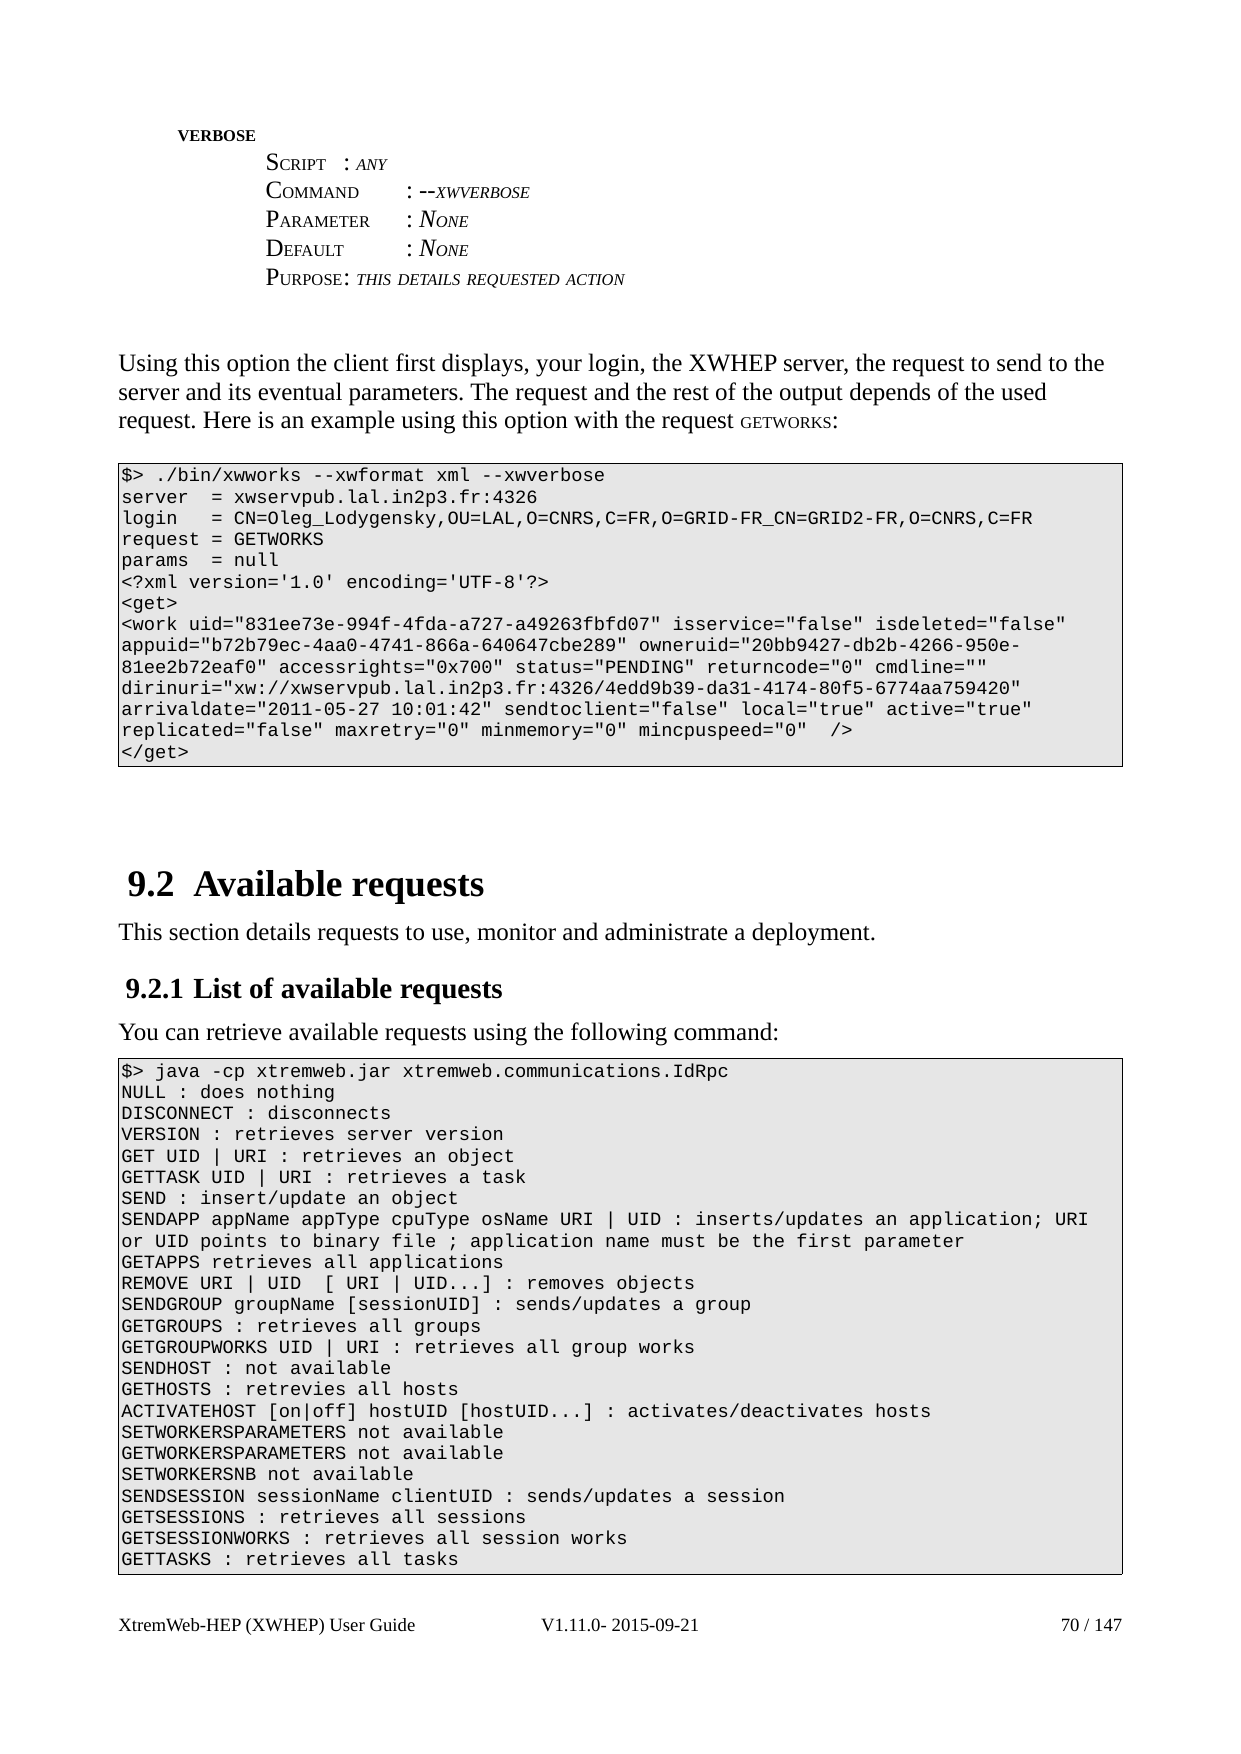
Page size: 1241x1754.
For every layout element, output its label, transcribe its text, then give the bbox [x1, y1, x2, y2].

text </get> [119, 739, 1122, 766]
text This section details requests to use, monitor and administrate a deployment. [118, 917, 1122, 946]
text SETWORKERSPARAMETERS not available [119, 1419, 1122, 1441]
text Command : --xwverbose [265, 176, 1122, 204]
text <get> [119, 591, 1122, 612]
text SENDAPP appName appType cpuType osName URI | UID : inserts/updates an application; URI or UID points to binary file ; application name must be the first parameter [119, 1207, 1122, 1249]
text You can retrieve available requests using the following command: [118, 1017, 1122, 1046]
text SENDSESSION sessionName clientUID : sends/updates a session [119, 1483, 1122, 1504]
text $> java -cp xtremweb.jar xtremweb.communications.IdRpc [119, 1059, 1122, 1079]
text GETTASKS : retrieves all tasks [119, 1547, 1122, 1574]
text ACTIVATEHOST [on|off] hostUID [hostUID...] : activates/deactivates hosts [119, 1398, 1122, 1419]
text SEND : insert/update an object [119, 1186, 1122, 1207]
text login = CN=Oleg_Lodygensky,OU=LAL,O=CNRS,C=FR,O=GRID-FR_CN=GRID2-FR,O=CNRS,C=FR [119, 506, 1122, 527]
text SENDHOST : not available [119, 1356, 1122, 1377]
subtitle Available requests [118, 862, 1122, 905]
text GETGROUPWORKS UID | URI : retrieves all group works [119, 1334, 1122, 1356]
text GET UID | URI : retrieves an object [119, 1143, 1122, 1164]
text VERSION : retrieves server version [119, 1122, 1122, 1143]
text DISCONNECT : disconnects [119, 1101, 1122, 1122]
text GETGROUPS : retrieves all groups [119, 1313, 1122, 1334]
text SETWORKERSNB not available [119, 1462, 1122, 1483]
text <work uid="831ee73e-994f-4fda-a727-a49263fbfd07" isservice="false" isdeleted="false" appuid="b72b79ec-4aa0-4741-866a-640647cbe289" owneruid="20bb9427-db2b-4266-950e-81ee2b72eaf0" accessrights="0x700" status="PENDING" returncode="0" cmdline="" dirinuri="xw://xwservpub.lal.in2p3.fr:4326/4edd9b39-da31-4174-80f5-6774aa759420" arrivaldate="2011-05-27 10:01:42" sendtoclient="false" local="true" active="true" replicated="false" maxretry="0" minmemory="0" mincpuspeed="0" /> [119, 612, 1122, 739]
subtitle List of available requests [118, 971, 1122, 1004]
text GETSESSIONWORKS : retrieves all session works [119, 1526, 1122, 1547]
text SENDGROUP groupName [sessionUID] : sends/updates a group [119, 1292, 1122, 1313]
text REMOVE URI | UID [ URI | UID...] : removes objects [119, 1271, 1122, 1292]
text Default : None [265, 233, 1122, 262]
text Script : any [265, 147, 1122, 176]
text server = xwservpub.lal.in2p3.fr:4326 [119, 484, 1122, 506]
text Using this option the client first displays, your login, the XWHEP server, the request to send to the server and its eventual parameters. The request and the rest of the output depends of the used request. Here is an example using this option with the request getworks: [118, 348, 1122, 434]
text $> ./bin/xwworks --xwformat xml --xwverbose [119, 464, 1122, 484]
text verbose [177, 118, 1122, 147]
text <?xml version='1.0' encoding='UTF-8'?> [119, 569, 1122, 591]
text GETTASK UID | URI : retrieves a task [119, 1164, 1122, 1186]
text GETSESSIONS : retrieves all sessions [119, 1504, 1122, 1526]
text Parameter : None [265, 204, 1122, 233]
text NULL : does nothing [119, 1079, 1122, 1101]
text GETAPPS retrieves all applications [119, 1249, 1122, 1271]
text GETWORKERSPARAMETERS not available [119, 1441, 1122, 1462]
text Purpose : this details requested action [265, 262, 1122, 291]
text params = null [119, 548, 1122, 569]
text request = GETWORKS [119, 527, 1122, 548]
text GETHOSTS : retrevies all hosts [119, 1377, 1122, 1398]
